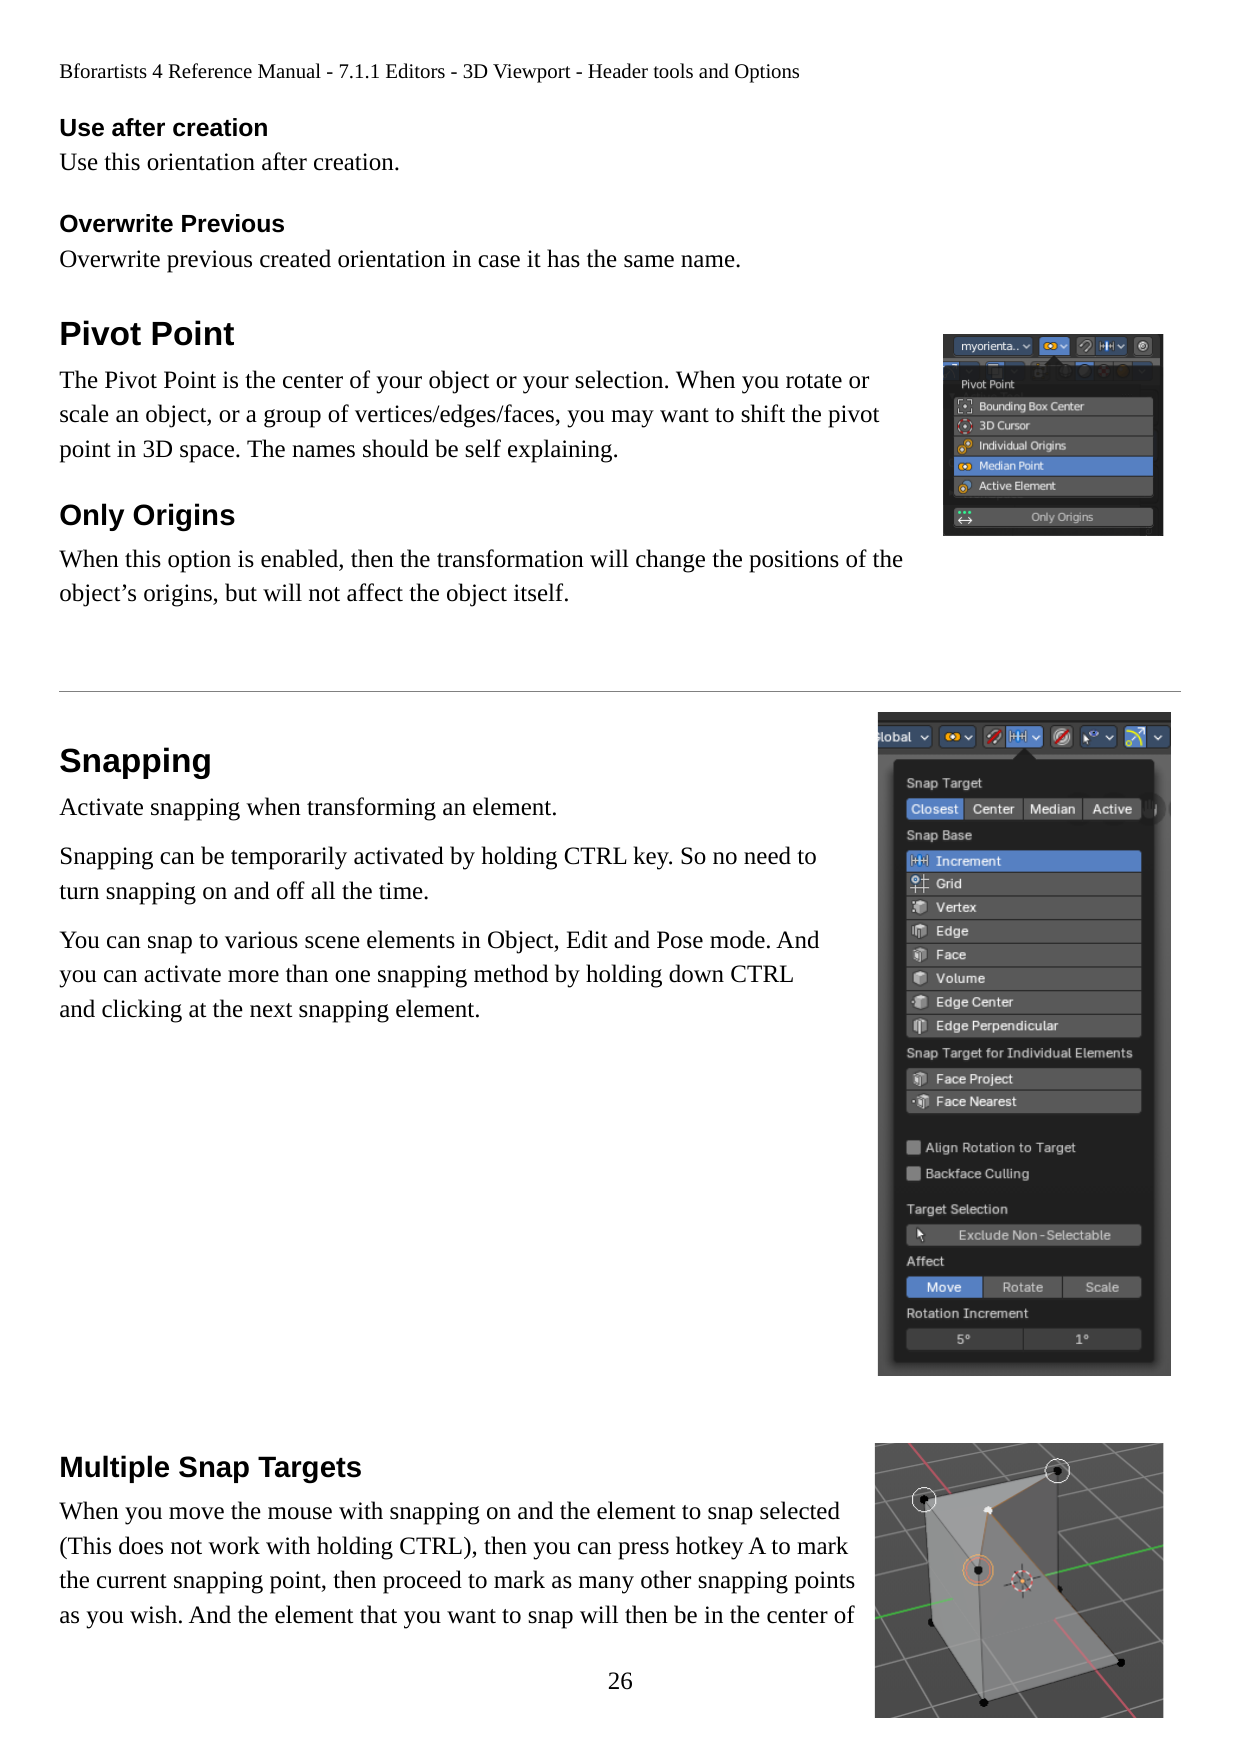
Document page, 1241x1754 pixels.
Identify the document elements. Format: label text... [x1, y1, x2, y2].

subtitle Pivot Point [59, 314, 1181, 352]
picture [877, 712, 1171, 1376]
text When you move the mouse with snapping on and the element to snap selected (This does not work with holding CTRL), then you can press hotkey A to mark the current snapping point, then proceed to mark as many other snapping points as you wish. And the element that you want to snap will then be in the center of [59, 1496, 874, 1628]
subtitle Only Origins [59, 497, 943, 531]
text Snapping can be temporarily activated by holding CTRL key. So no need to turn snapping on and off all the time. [59, 841, 877, 905]
picture [874, 1443, 1164, 1718]
subtitle Multiple Snap Targets [59, 1450, 874, 1484]
subtitle Use after creation [59, 113, 1181, 141]
picture [943, 334, 1164, 536]
text Activate snapping when transforming an element. [59, 792, 877, 821]
text Use this orientation after creation. [59, 147, 1181, 176]
text When this option is enabled, then the transformation will change the positions of the object’s origins, but will not affect the object itself. [59, 544, 1181, 607]
subtitle Snapping [59, 741, 877, 780]
text The Pivot Point is the center of your object or your selection. When you rotate or scale an object, or a group of vertices/edges/faces, you may want to shift the pivot point in 3D space. The names should be self explaining. [59, 365, 943, 462]
subtitle [1164, 497, 1181, 531]
text Overwrite previous created orientation in case it has the same name. [59, 244, 1181, 272]
text You can snap to various scene elements in Object, Edit and Pose mode. And you can activate more than one snapping method by holding down CTRL and clicking at the next snapping element. [59, 925, 877, 1023]
subtitle [1171, 741, 1181, 780]
subtitle [1164, 1450, 1181, 1484]
subtitle Overwrite Previous [59, 209, 1181, 237]
